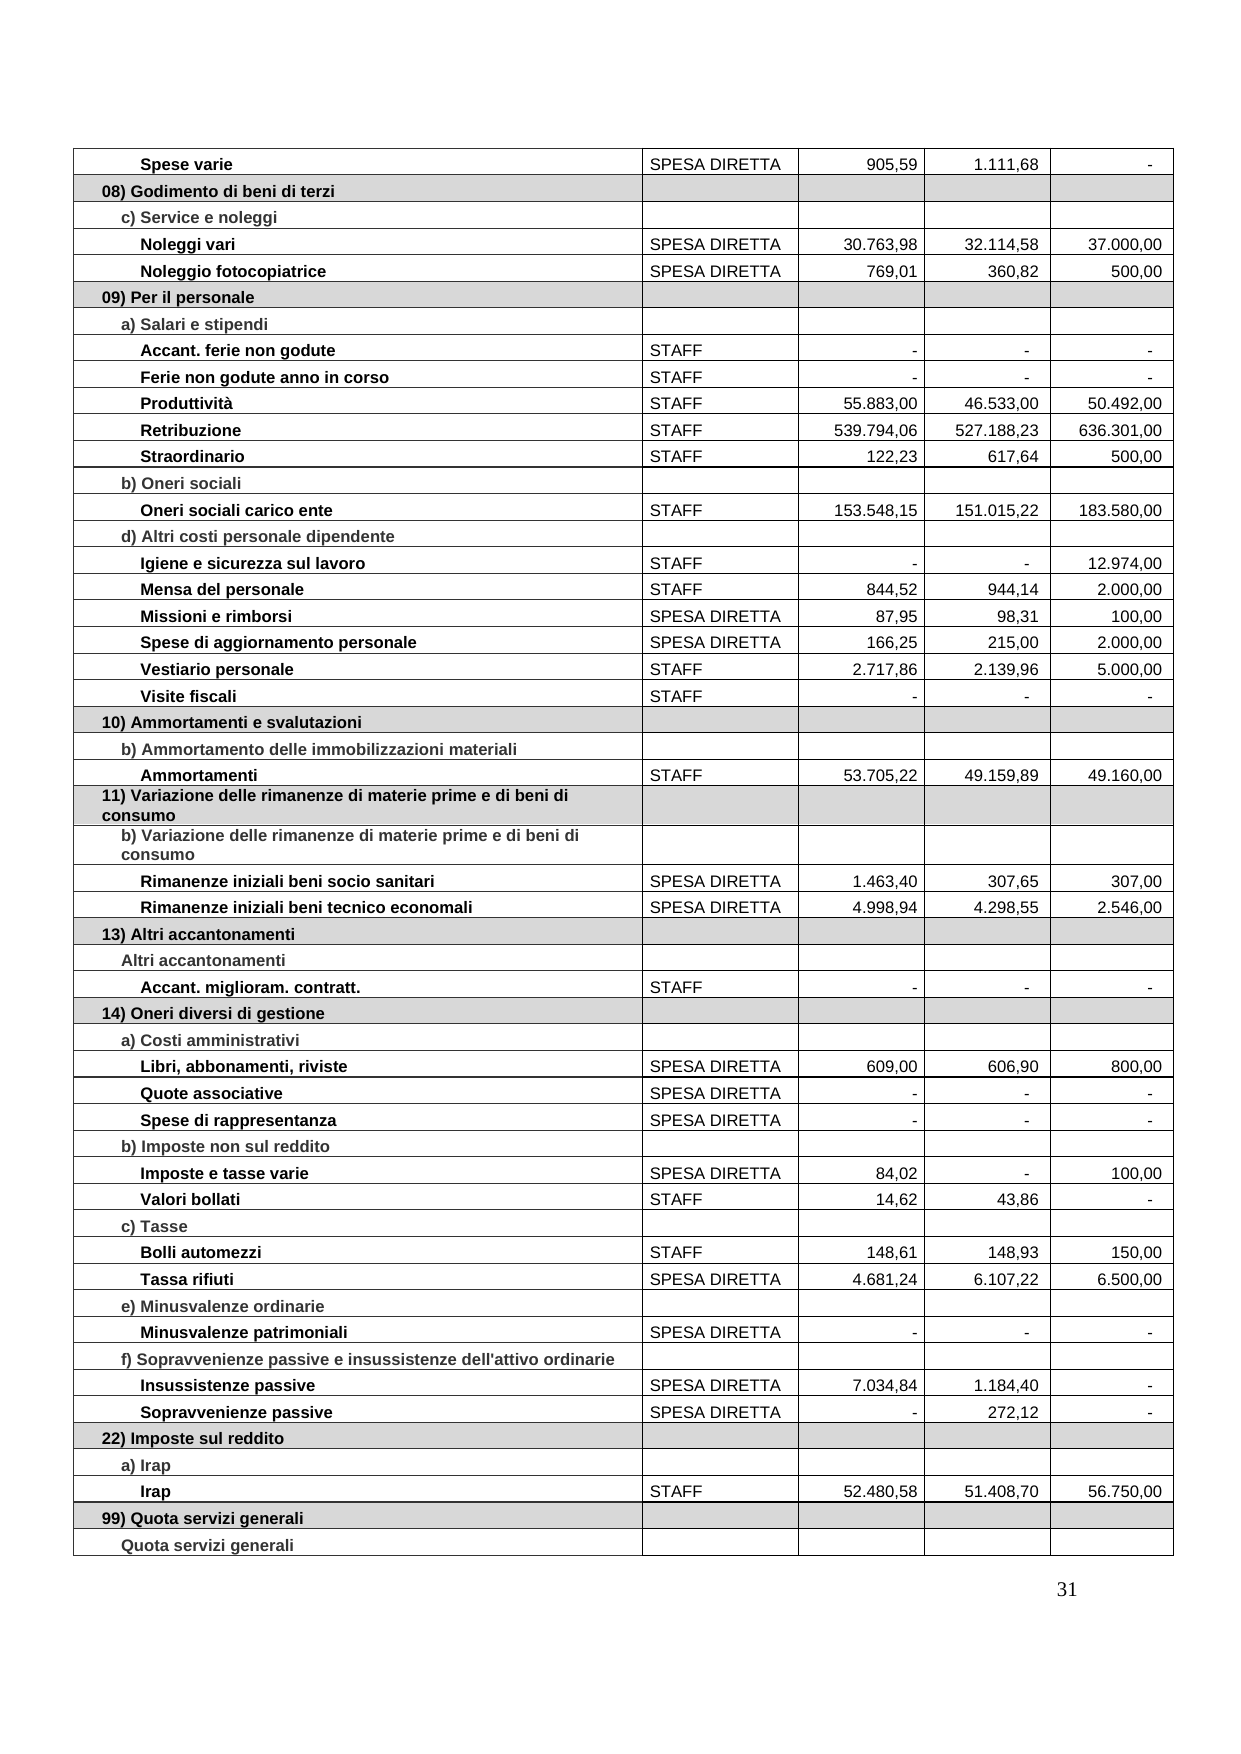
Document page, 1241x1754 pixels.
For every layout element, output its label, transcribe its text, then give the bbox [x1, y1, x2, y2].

table_cell [643, 202, 798, 227]
table_cell [74, 361, 94, 387]
table_cell 2.546,00 [1051, 892, 1173, 917]
table_cell [114, 1237, 133, 1262]
table_cell 52.480,58 [799, 1476, 924, 1501]
table_cell 99) Quota servizi generali [94, 1503, 642, 1528]
table_cell [643, 998, 798, 1023]
table_cell [74, 1264, 94, 1289]
table_cell [114, 574, 133, 599]
table_cell - [1051, 971, 1173, 997]
table_cell [74, 1210, 94, 1236]
table_cell 148,61 [799, 1237, 924, 1262]
table_cell - [925, 547, 1050, 573]
table_cell [94, 1370, 113, 1395]
table_cell [74, 1476, 94, 1501]
table_cell 14) Oneri diversi di gestione [94, 998, 642, 1023]
table_cell [94, 521, 113, 546]
table_cell [74, 255, 94, 281]
table_cell [74, 1237, 94, 1262]
table_cell [74, 1104, 94, 1129]
table_cell 2.717,86 [799, 654, 924, 679]
table_cell [1051, 175, 1173, 201]
table_cell [799, 733, 924, 759]
table_cell 49.160,00 [1051, 760, 1173, 785]
table_cell SPESA DIRETTA [643, 865, 798, 891]
table_cell [643, 1343, 798, 1369]
table_cell - [925, 680, 1050, 706]
table_cell 100,00 [1051, 1157, 1173, 1183]
table_cell [74, 149, 94, 174]
table_cell [1051, 945, 1173, 970]
table_cell [114, 335, 133, 360]
table_cell [114, 1157, 133, 1183]
table_cell - [1051, 1396, 1173, 1422]
table_cell [94, 361, 113, 387]
table_cell - [925, 335, 1050, 360]
table_cell [74, 627, 94, 652]
table_cell [799, 1503, 924, 1528]
table_cell [114, 441, 133, 466]
table_cell 307,00 [1051, 865, 1173, 891]
table_cell 606,90 [925, 1051, 1050, 1076]
table_cell Minusvalenze patrimoniali [133, 1317, 642, 1342]
table_cell [94, 1529, 113, 1554]
table_cell [799, 998, 924, 1023]
table_cell Accant. miglioram. contratt. [133, 971, 642, 997]
table_cell a) Costi amministrativi [114, 1024, 642, 1050]
table_cell [799, 1343, 924, 1369]
table_cell [643, 1131, 798, 1156]
table_cell 122,23 [799, 441, 924, 466]
table_cell [1051, 1503, 1173, 1528]
table_cell [114, 1370, 133, 1395]
table_cell [74, 786, 94, 824]
table_cell [925, 1449, 1050, 1475]
table_cell [925, 282, 1050, 307]
table_cell 800,00 [1051, 1051, 1173, 1076]
table_cell [643, 707, 798, 732]
table_cell [925, 826, 1050, 864]
table_cell [1051, 918, 1173, 944]
table_cell [643, 733, 798, 759]
table_cell [94, 494, 113, 519]
table_cell 150,00 [1051, 1237, 1173, 1262]
table_cell - [1051, 1317, 1173, 1342]
table_cell [643, 175, 798, 201]
table_cell SPESA DIRETTA [643, 1104, 798, 1129]
table_cell [799, 282, 924, 307]
table_cell c) Tasse [114, 1210, 642, 1236]
table_cell [94, 1449, 113, 1475]
table_cell Spese di aggiornamento personale [133, 627, 642, 652]
table_cell [74, 654, 94, 679]
table_cell - [1051, 1104, 1173, 1129]
table_cell - [925, 1078, 1050, 1103]
table_cell [74, 574, 94, 599]
table_cell Spese varie [133, 149, 642, 174]
table_cell - [925, 361, 1050, 387]
table_cell Valori bollati [133, 1184, 642, 1209]
table_cell - [925, 1157, 1050, 1183]
table_cell 84,02 [799, 1157, 924, 1183]
table_cell [114, 229, 133, 254]
table_cell [114, 1104, 133, 1129]
table_cell [114, 1396, 133, 1422]
table_cell SPESA DIRETTA [643, 1317, 798, 1342]
table_cell a) Salari e stipendi [114, 308, 642, 334]
table_cell 30.763,98 [799, 229, 924, 254]
table_cell [925, 1423, 1050, 1448]
table_cell [74, 1503, 94, 1528]
table_cell [94, 945, 113, 970]
table_cell [94, 1051, 113, 1076]
table_cell [1051, 308, 1173, 334]
table_cell [1051, 1423, 1173, 1448]
table_cell - [799, 335, 924, 360]
table_cell Oneri sociali carico ente [133, 494, 642, 519]
table_cell - [1051, 335, 1173, 360]
table_cell [94, 733, 113, 759]
table_cell [94, 255, 113, 281]
table_cell [799, 468, 924, 493]
table_cell 360,82 [925, 255, 1050, 281]
table_cell [1051, 998, 1173, 1023]
table_cell - [1051, 149, 1173, 174]
table_cell 944,14 [925, 574, 1050, 599]
table_cell [74, 600, 94, 626]
table_cell 1.111,68 [925, 149, 1050, 174]
table_cell - [1051, 1370, 1173, 1395]
table_cell 636.301,00 [1051, 414, 1173, 440]
table_cell 11) Variazione delle rimanenze di materie prime e di beni di consumo [94, 786, 642, 824]
table_cell [925, 202, 1050, 227]
table_cell Missioni e rimborsi [133, 600, 642, 626]
table_cell SPESA DIRETTA [643, 1078, 798, 1103]
table_cell [74, 441, 94, 466]
table_cell 153.548,15 [799, 494, 924, 519]
table_cell 5.000,00 [1051, 654, 1173, 679]
table_cell [643, 1423, 798, 1448]
table_cell [925, 998, 1050, 1023]
table_cell SPESA DIRETTA [643, 1264, 798, 1289]
table_cell [114, 680, 133, 706]
table_cell [74, 335, 94, 360]
table_cell [94, 1476, 113, 1501]
table_cell [799, 707, 924, 732]
table_cell 272,12 [925, 1396, 1050, 1422]
table_cell 500,00 [1051, 255, 1173, 281]
table_cell 844,52 [799, 574, 924, 599]
table_cell [799, 945, 924, 970]
table_cell [94, 971, 113, 997]
table_cell - [1051, 1184, 1173, 1209]
table_cell 87,95 [799, 600, 924, 626]
table_cell [799, 1529, 924, 1554]
table_cell [74, 547, 94, 573]
table_cell 7.034,84 [799, 1370, 924, 1395]
table_cell 609,00 [799, 1051, 924, 1076]
table_cell 53.705,22 [799, 760, 924, 785]
table_cell b) Ammortamento delle immobilizzazioni materiali [114, 733, 642, 759]
table_cell [74, 998, 94, 1023]
table_cell [94, 547, 113, 573]
table_cell [799, 1131, 924, 1156]
table_cell [94, 149, 113, 174]
table_cell [114, 1476, 133, 1501]
table_cell [925, 308, 1050, 334]
table_cell [799, 786, 924, 824]
table_cell [94, 468, 113, 493]
table_cell [74, 468, 94, 493]
table_cell [94, 680, 113, 706]
table_cell SPESA DIRETTA [643, 1051, 798, 1076]
table_cell 527.188,23 [925, 414, 1050, 440]
table_cell STAFF [643, 547, 798, 573]
table_cell 2.000,00 [1051, 627, 1173, 652]
table_cell [114, 627, 133, 652]
table_cell [94, 1024, 113, 1050]
table_cell - [925, 1104, 1050, 1129]
table_cell [94, 1317, 113, 1342]
table_cell [925, 1210, 1050, 1236]
table_cell SPESA DIRETTA [643, 1157, 798, 1183]
table_cell [74, 1370, 94, 1395]
table_cell [74, 1317, 94, 1342]
table_cell - [925, 1317, 1050, 1342]
table_cell [799, 826, 924, 864]
table_cell [74, 521, 94, 546]
table_cell - [799, 1317, 924, 1342]
table_cell [94, 1210, 113, 1236]
table_cell [925, 945, 1050, 970]
table_cell [925, 1529, 1050, 1554]
table_cell [94, 1343, 113, 1369]
table_cell 10) Ammortamenti e svalutazioni [94, 707, 642, 732]
table_cell [925, 918, 1050, 944]
table_cell [74, 1078, 94, 1103]
table_cell [74, 1157, 94, 1183]
table_cell 2.000,00 [1051, 574, 1173, 599]
table_cell 905,59 [799, 149, 924, 174]
table_cell [74, 760, 94, 785]
table_cell Insussistenze passive [133, 1370, 642, 1395]
table_cell Bolli automezzi [133, 1237, 642, 1262]
table_cell [94, 1290, 113, 1316]
table_cell [74, 1024, 94, 1050]
table_cell [94, 441, 113, 466]
table_cell 215,00 [925, 627, 1050, 652]
table_cell [74, 1184, 94, 1209]
table_cell 46.533,00 [925, 388, 1050, 413]
table_cell [94, 654, 113, 679]
table_cell [74, 1423, 94, 1448]
table_cell [799, 521, 924, 546]
table_cell [94, 1131, 113, 1156]
table_cell 617,64 [925, 441, 1050, 466]
table_cell SPESA DIRETTA [643, 1370, 798, 1395]
table_cell 4.998,94 [799, 892, 924, 917]
table_cell [643, 1290, 798, 1316]
table_cell [643, 282, 798, 307]
table_cell Irap [133, 1476, 642, 1501]
table_cell [74, 918, 94, 944]
table_cell Noleggio fotocopiatrice [133, 255, 642, 281]
table_cell [643, 1449, 798, 1475]
table_cell 539.794,06 [799, 414, 924, 440]
table_cell b) Oneri sociali [114, 468, 642, 493]
table_cell 51.408,70 [925, 1476, 1050, 1501]
table_cell [643, 1210, 798, 1236]
table_cell Quote associative [133, 1078, 642, 1103]
table_cell [925, 175, 1050, 201]
table_cell [74, 414, 94, 440]
table_cell [94, 202, 113, 227]
table_cell STAFF [643, 1184, 798, 1209]
table_cell b) Variazione delle rimanenze di materie prime e di beni di consumo [114, 826, 642, 864]
table_cell - [1051, 361, 1173, 387]
table_cell - [799, 1078, 924, 1103]
table_cell Accant. ferie non godute [133, 335, 642, 360]
table_cell - [1051, 1078, 1173, 1103]
table_cell [114, 255, 133, 281]
table_cell 769,01 [799, 255, 924, 281]
table_cell [925, 468, 1050, 493]
table_cell [799, 1024, 924, 1050]
table_cell [1051, 1131, 1173, 1156]
table_cell - [799, 547, 924, 573]
table_cell Spese di rappresentanza [133, 1104, 642, 1129]
table_cell [94, 388, 113, 413]
table_cell [94, 1184, 113, 1209]
table_cell [94, 1104, 113, 1129]
table_cell - [799, 361, 924, 387]
table_cell - [1051, 680, 1173, 706]
table_cell 37.000,00 [1051, 229, 1173, 254]
table_cell [799, 1210, 924, 1236]
table_cell [799, 918, 924, 944]
table_cell 6.500,00 [1051, 1264, 1173, 1289]
table_cell e) Minusvalenze ordinarie [114, 1290, 642, 1316]
table_cell [74, 1131, 94, 1156]
table_cell 13) Altri accantonamenti [94, 918, 642, 944]
table_cell STAFF [643, 441, 798, 466]
table_cell [925, 1290, 1050, 1316]
table_cell SPESA DIRETTA [643, 627, 798, 652]
table_cell 166,25 [799, 627, 924, 652]
table_cell Igiene e sicurezza sul lavoro [133, 547, 642, 573]
table_cell [114, 892, 133, 917]
table_cell [114, 971, 133, 997]
table_cell SPESA DIRETTA [643, 229, 798, 254]
table_cell STAFF [643, 680, 798, 706]
table_cell 4.681,24 [799, 1264, 924, 1289]
table_cell STAFF [643, 1237, 798, 1262]
table_cell [1051, 202, 1173, 227]
table_cell [114, 361, 133, 387]
table_cell 98,31 [925, 600, 1050, 626]
table_cell - [799, 680, 924, 706]
table_cell - [925, 971, 1050, 997]
table_cell [94, 892, 113, 917]
table_cell [94, 1396, 113, 1422]
table_cell [94, 1078, 113, 1103]
table_cell [799, 1449, 924, 1475]
table_cell [74, 1290, 94, 1316]
table_cell [643, 308, 798, 334]
table_cell SPESA DIRETTA [643, 600, 798, 626]
table_cell [643, 786, 798, 824]
table_cell [643, 1024, 798, 1050]
table_cell [114, 865, 133, 891]
table_cell [925, 1131, 1050, 1156]
table_cell Libri, abbonamenti, riviste [133, 1051, 642, 1076]
table_cell 6.107,22 [925, 1264, 1050, 1289]
table_cell [1051, 468, 1173, 493]
table_cell STAFF [643, 388, 798, 413]
table_cell [799, 1423, 924, 1448]
table_cell [74, 892, 94, 917]
table_cell [74, 282, 94, 307]
table_cell [114, 760, 133, 785]
table_cell c) Service e noleggi [114, 202, 642, 227]
table_cell Mensa del personale [133, 574, 642, 599]
table_cell [1051, 282, 1173, 307]
table_cell [74, 202, 94, 227]
table_cell [114, 1078, 133, 1103]
table_cell [925, 1343, 1050, 1369]
table_cell [643, 826, 798, 864]
table_cell [643, 918, 798, 944]
table_cell Ferie non godute anno in corso [133, 361, 642, 387]
table_cell - [799, 1104, 924, 1129]
table_cell 09) Per il personale [94, 282, 642, 307]
table_cell [114, 494, 133, 519]
table_cell Visite fiscali [133, 680, 642, 706]
table_cell Altri accantonamenti [114, 945, 642, 970]
table_cell [114, 149, 133, 174]
table_cell [925, 521, 1050, 546]
table_cell [643, 521, 798, 546]
table_cell [74, 1529, 94, 1554]
table_cell a) Irap [114, 1449, 642, 1475]
table_cell Retribuzione [133, 414, 642, 440]
table_cell f) Sopravvenienze passive e insussistenze dell'attivo ordinarie [114, 1343, 642, 1369]
table_cell Rimanenze iniziali beni socio sanitari [133, 865, 642, 891]
table_cell [114, 600, 133, 626]
table_cell 307,65 [925, 865, 1050, 891]
table_cell [94, 760, 113, 785]
table_cell [94, 308, 113, 334]
table_cell 55.883,00 [799, 388, 924, 413]
table_cell [74, 494, 94, 519]
table_cell 43,86 [925, 1184, 1050, 1209]
table_cell [114, 654, 133, 679]
table_cell Vestiario personale [133, 654, 642, 679]
table_cell [94, 826, 113, 864]
table_cell - [799, 971, 924, 997]
table_cell [94, 414, 113, 440]
table_cell Tassa rifiuti [133, 1264, 642, 1289]
table_cell [1051, 521, 1173, 546]
table_cell [74, 308, 94, 334]
table_cell [74, 1449, 94, 1475]
table_cell Rimanenze iniziali beni tecnico economali [133, 892, 642, 917]
table_cell [74, 707, 94, 732]
table_cell 12.974,00 [1051, 547, 1173, 573]
table_cell 22) Imposte sul reddito [94, 1423, 642, 1448]
table_cell SPESA DIRETTA [643, 255, 798, 281]
table_cell STAFF [643, 574, 798, 599]
table_cell 500,00 [1051, 441, 1173, 466]
table_cell [74, 865, 94, 891]
table_cell [114, 1317, 133, 1342]
table_cell SPESA DIRETTA [643, 892, 798, 917]
table_cell STAFF [643, 654, 798, 679]
table_cell STAFF [643, 971, 798, 997]
table_cell SPESA DIRETTA [643, 1396, 798, 1422]
table_cell [1051, 1024, 1173, 1050]
table_cell 56.750,00 [1051, 1476, 1173, 1501]
table_cell STAFF [643, 1476, 798, 1501]
table_cell d) Altri costi personale dipendente [114, 521, 642, 546]
table_cell [114, 1264, 133, 1289]
table_cell [643, 945, 798, 970]
table_cell STAFF [643, 494, 798, 519]
table_cell [94, 335, 113, 360]
table_cell Sopravvenienze passive [133, 1396, 642, 1422]
table_cell [1051, 1210, 1173, 1236]
table_cell 14,62 [799, 1184, 924, 1209]
table_cell [94, 1264, 113, 1289]
table_cell 4.298,55 [925, 892, 1050, 917]
table_cell 2.139,96 [925, 654, 1050, 679]
table_cell [1051, 1529, 1173, 1554]
table_cell [94, 627, 113, 652]
table_cell [799, 202, 924, 227]
table_cell STAFF [643, 414, 798, 440]
table_cell [643, 1529, 798, 1554]
table_cell [1051, 1290, 1173, 1316]
table_cell [1051, 826, 1173, 864]
table_cell [74, 826, 94, 864]
table_cell [74, 1051, 94, 1076]
table_cell 1.463,40 [799, 865, 924, 891]
table_cell [1051, 733, 1173, 759]
table_cell [1051, 707, 1173, 732]
table_cell 183.580,00 [1051, 494, 1173, 519]
table_cell [74, 1343, 94, 1369]
table_cell [799, 308, 924, 334]
table_cell [94, 229, 113, 254]
table_cell STAFF [643, 361, 798, 387]
table_cell [925, 733, 1050, 759]
table_cell Noleggi vari [133, 229, 642, 254]
table_cell [799, 175, 924, 201]
table_cell [114, 388, 133, 413]
table_cell [74, 229, 94, 254]
table_cell [74, 1396, 94, 1422]
table_cell [643, 468, 798, 493]
table_cell [925, 707, 1050, 732]
table_cell [74, 175, 94, 201]
table_cell [74, 971, 94, 997]
table_cell STAFF [643, 335, 798, 360]
table_cell 49.159,89 [925, 760, 1050, 785]
table_cell Produttività [133, 388, 642, 413]
table_cell Straordinario [133, 441, 642, 466]
table_cell 32.114,58 [925, 229, 1050, 254]
table_cell Quota servizi generali [114, 1529, 642, 1554]
table_cell Ammortamenti [133, 760, 642, 785]
table_cell 1.184,40 [925, 1370, 1050, 1395]
table_cell 08) Godimento di beni di terzi [94, 175, 642, 201]
table_cell [74, 388, 94, 413]
table_cell [94, 574, 113, 599]
table_cell [94, 600, 113, 626]
table_cell b) Imposte non sul reddito [114, 1131, 642, 1156]
table_cell [74, 733, 94, 759]
table_cell [925, 1503, 1050, 1528]
table_cell [114, 1051, 133, 1076]
table_cell [94, 1157, 113, 1183]
table_cell SPESA DIRETTA [643, 149, 798, 174]
table_cell [1051, 786, 1173, 824]
table_cell [799, 1290, 924, 1316]
table_cell [74, 945, 94, 970]
table_cell [74, 680, 94, 706]
table_cell [114, 547, 133, 573]
table_cell [1051, 1449, 1173, 1475]
table_cell 50.492,00 [1051, 388, 1173, 413]
table_cell [643, 1503, 798, 1528]
table_cell [94, 1237, 113, 1262]
table_cell - [799, 1396, 924, 1422]
table_cell [114, 1184, 133, 1209]
table_cell [114, 414, 133, 440]
table_cell [94, 865, 113, 891]
table_cell STAFF [643, 760, 798, 785]
table_cell 148,93 [925, 1237, 1050, 1262]
table_cell [925, 786, 1050, 824]
table_cell 100,00 [1051, 600, 1173, 626]
table_cell [925, 1024, 1050, 1050]
table_cell [1051, 1343, 1173, 1369]
table_cell 151.015,22 [925, 494, 1050, 519]
table_cell Imposte e tasse varie [133, 1157, 642, 1183]
